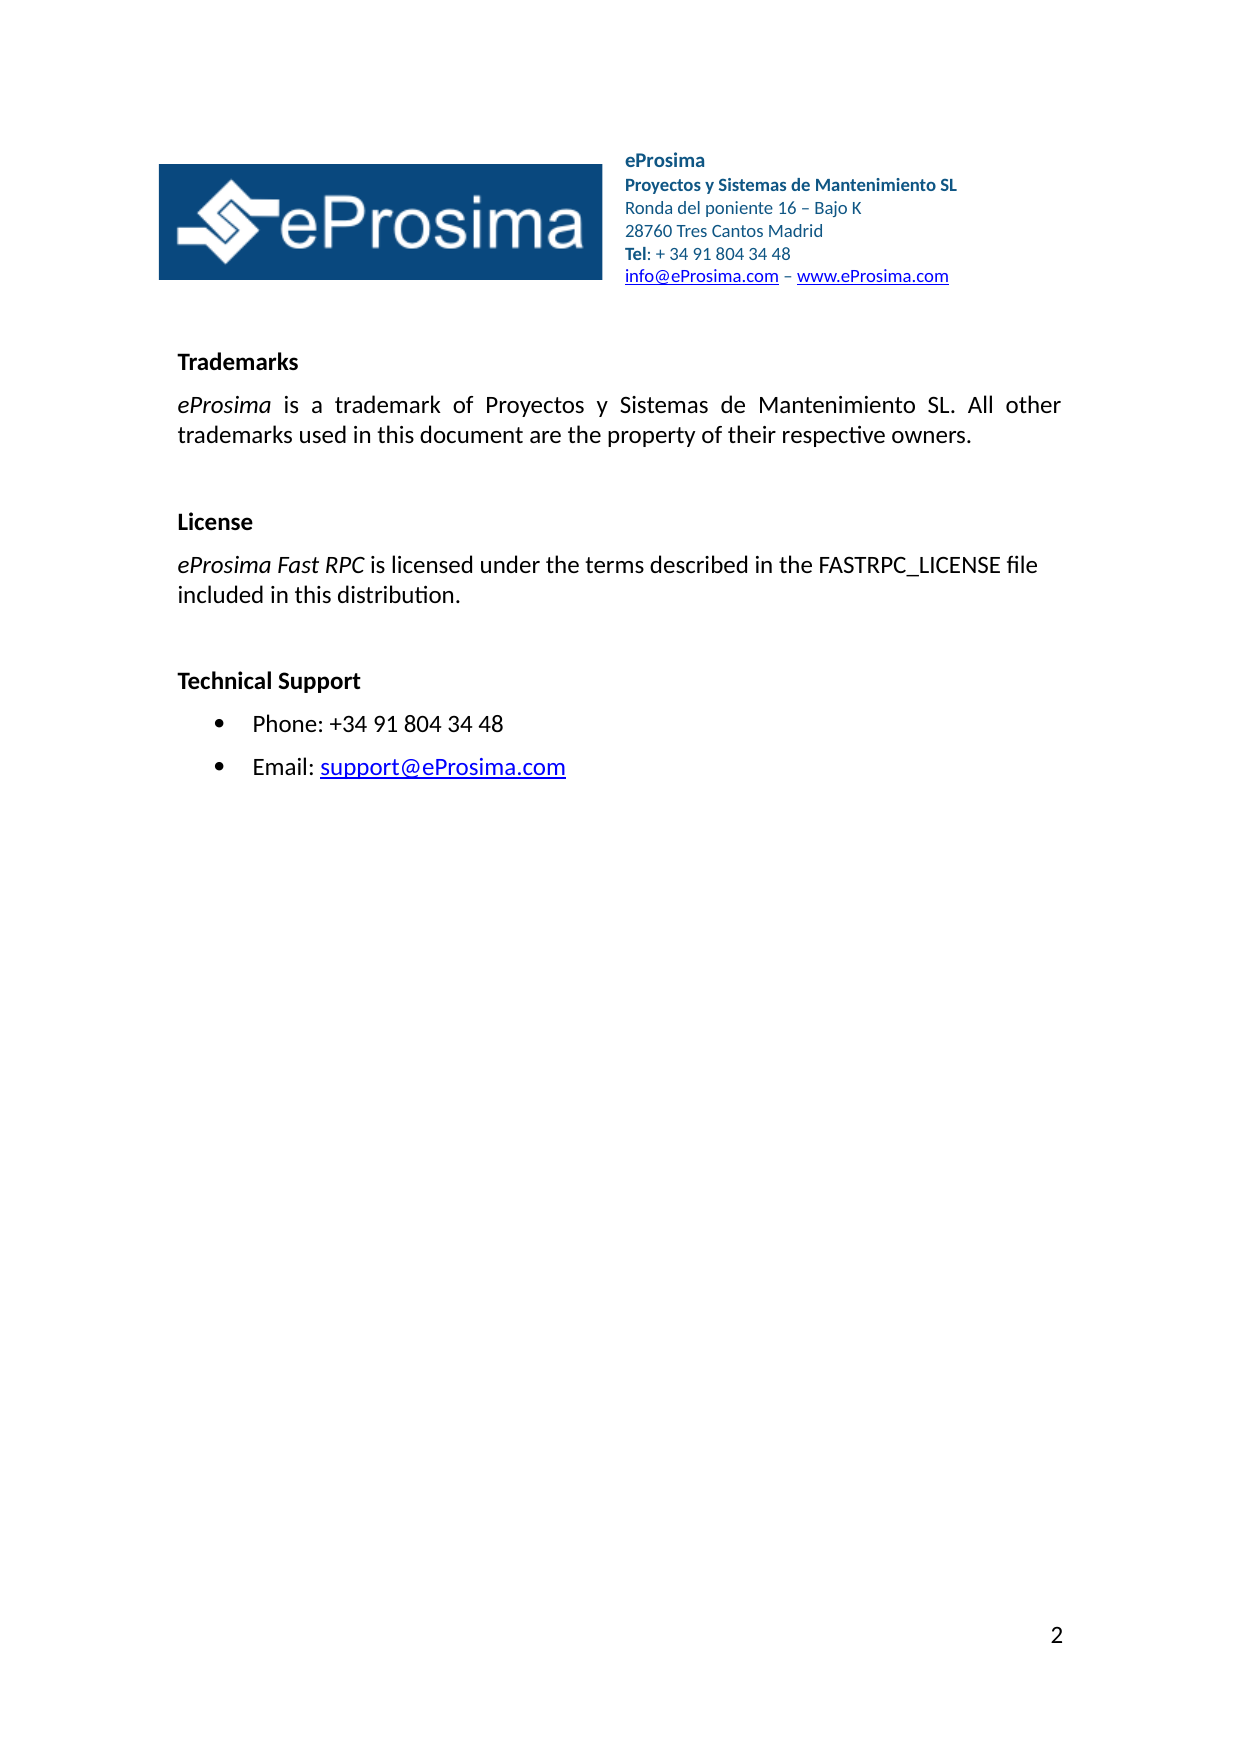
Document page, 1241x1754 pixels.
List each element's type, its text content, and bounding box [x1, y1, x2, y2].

text eProsima is a trademark of Proyectos y Sistemas de Mantenimiento SL. All other trademarks used in this document are the property of their respective owners. [177, 389, 1063, 450]
text License [177, 506, 1063, 536]
table_header eProsima Proyectos y Sistemas de Mantenimiento SL Ronda del poniente 16 – Bajo K 28760 Tres Cantos Madrid Tel: + 34 91 804 34 48 info@eProsima.com – www.eProsima.com [614, 148, 1033, 311]
text Technical Support [177, 665, 1063, 696]
text eProsima Fast RPC is licensed under the terms described in the FASTRPC_LICENSE file included in this distribution. [177, 549, 1063, 610]
list Phone: +34 91 804 34 48 [215, 708, 1063, 739]
table_header [148, 148, 613, 311]
text Trademarks [177, 346, 1063, 377]
picture [158, 164, 603, 280]
list Email: support@eProsima.com [215, 751, 1063, 782]
